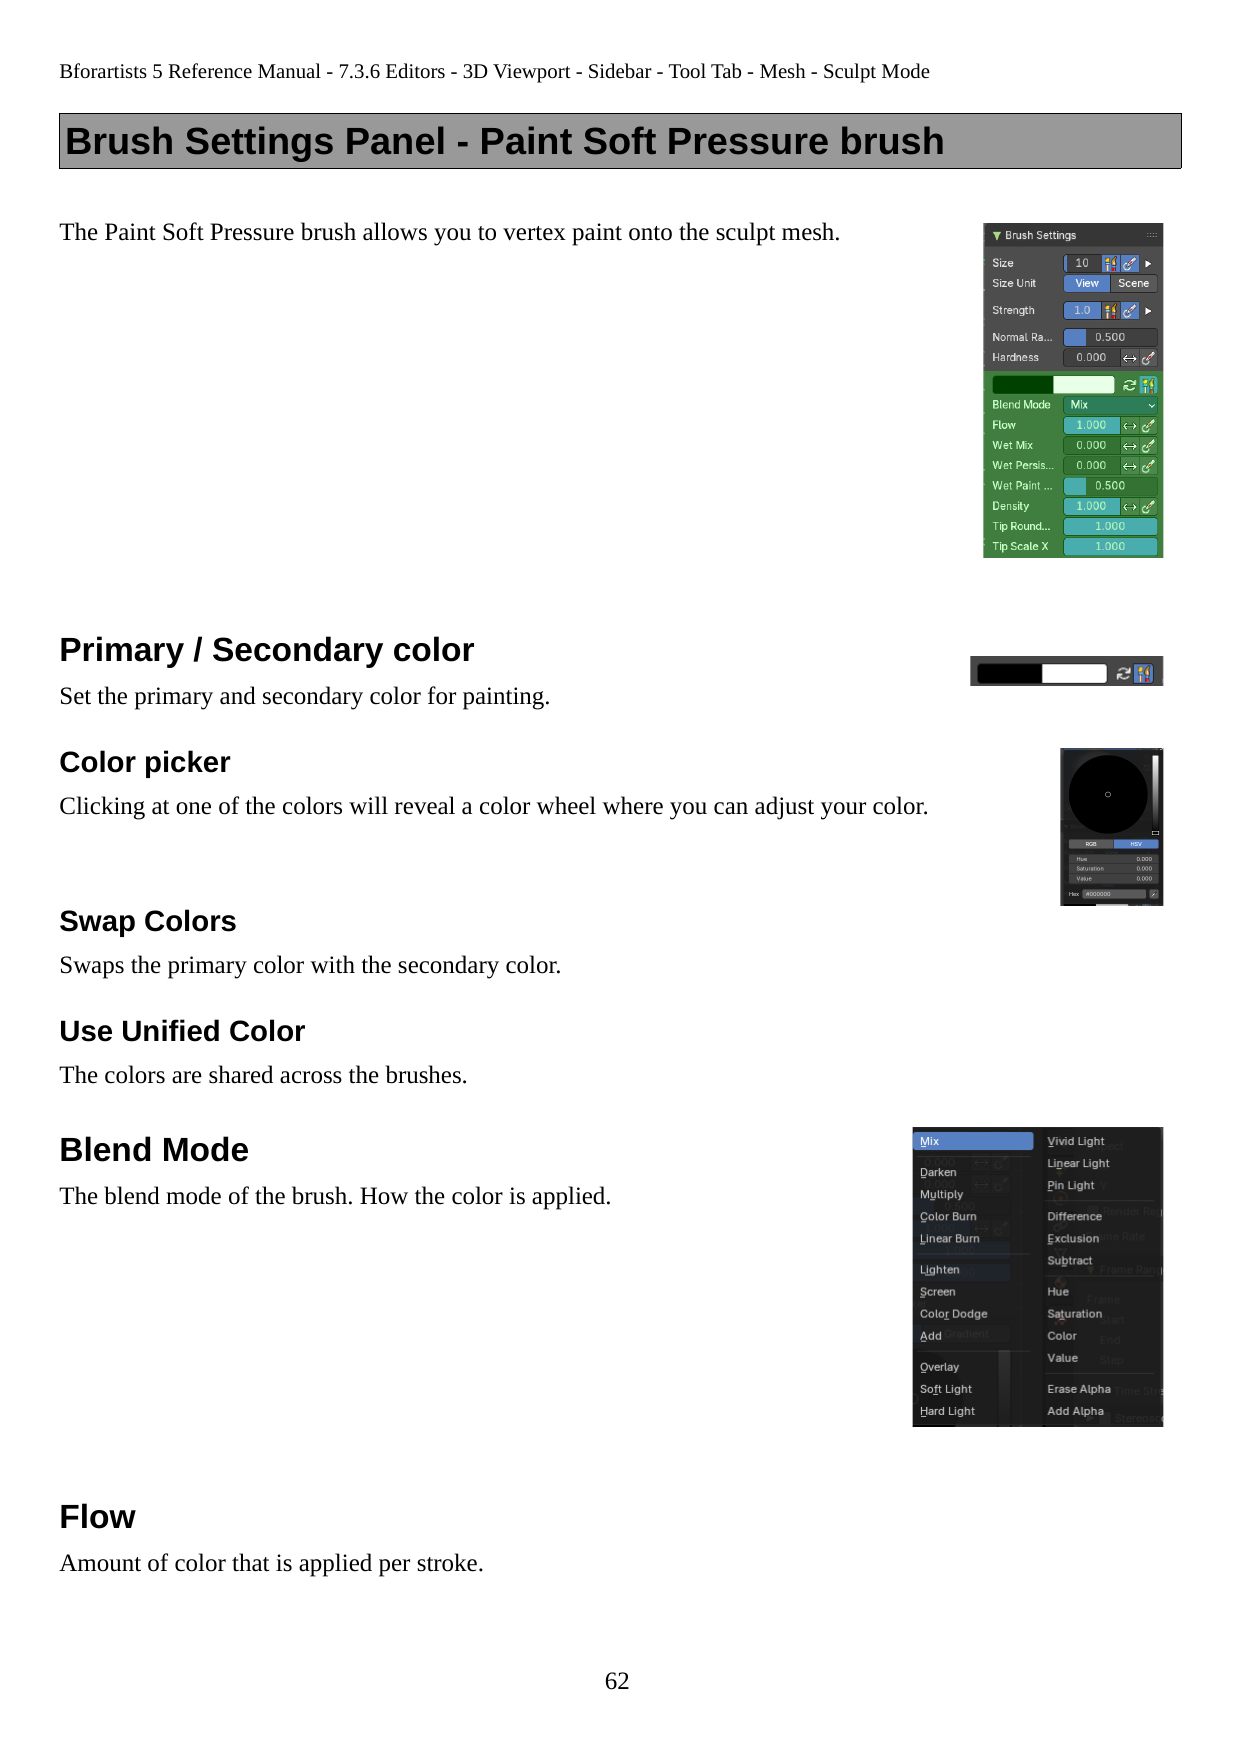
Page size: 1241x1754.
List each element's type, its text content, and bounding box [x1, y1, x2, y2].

text Set the primary and secondary color for painting. [59, 681, 1181, 710]
text The blend mode of the brush. How the color is applied. [59, 1181, 912, 1210]
subtitle Use Unified Color [59, 1014, 1181, 1048]
subtitle Primary / Secondary color [59, 630, 1181, 669]
picture [912, 1127, 1164, 1427]
picture [983, 223, 1164, 558]
picture [1060, 748, 1164, 906]
table_header Brush Settings Panel - Paint Soft Pressure brush [60, 114, 1181, 168]
text Amount of color that is applied per stroke. [59, 1548, 1181, 1576]
subtitle Color picker [59, 745, 1181, 779]
subtitle [1164, 1130, 1181, 1169]
text Clicking at one of the colors will reveal a color wheel where you can adjust your color. [59, 791, 1060, 820]
text Swaps the primary color with the secondary color. [59, 950, 1181, 979]
text The colors are shared across the brushes. [59, 1060, 1181, 1089]
text The Paint Soft Pressure brush allows you to vertex paint onto the sculpt mesh. [59, 217, 1181, 246]
subtitle Flow [59, 1496, 1181, 1535]
picture [970, 656, 1164, 686]
subtitle Swap Colors [59, 904, 1181, 938]
subtitle Blend Mode [59, 1130, 912, 1169]
